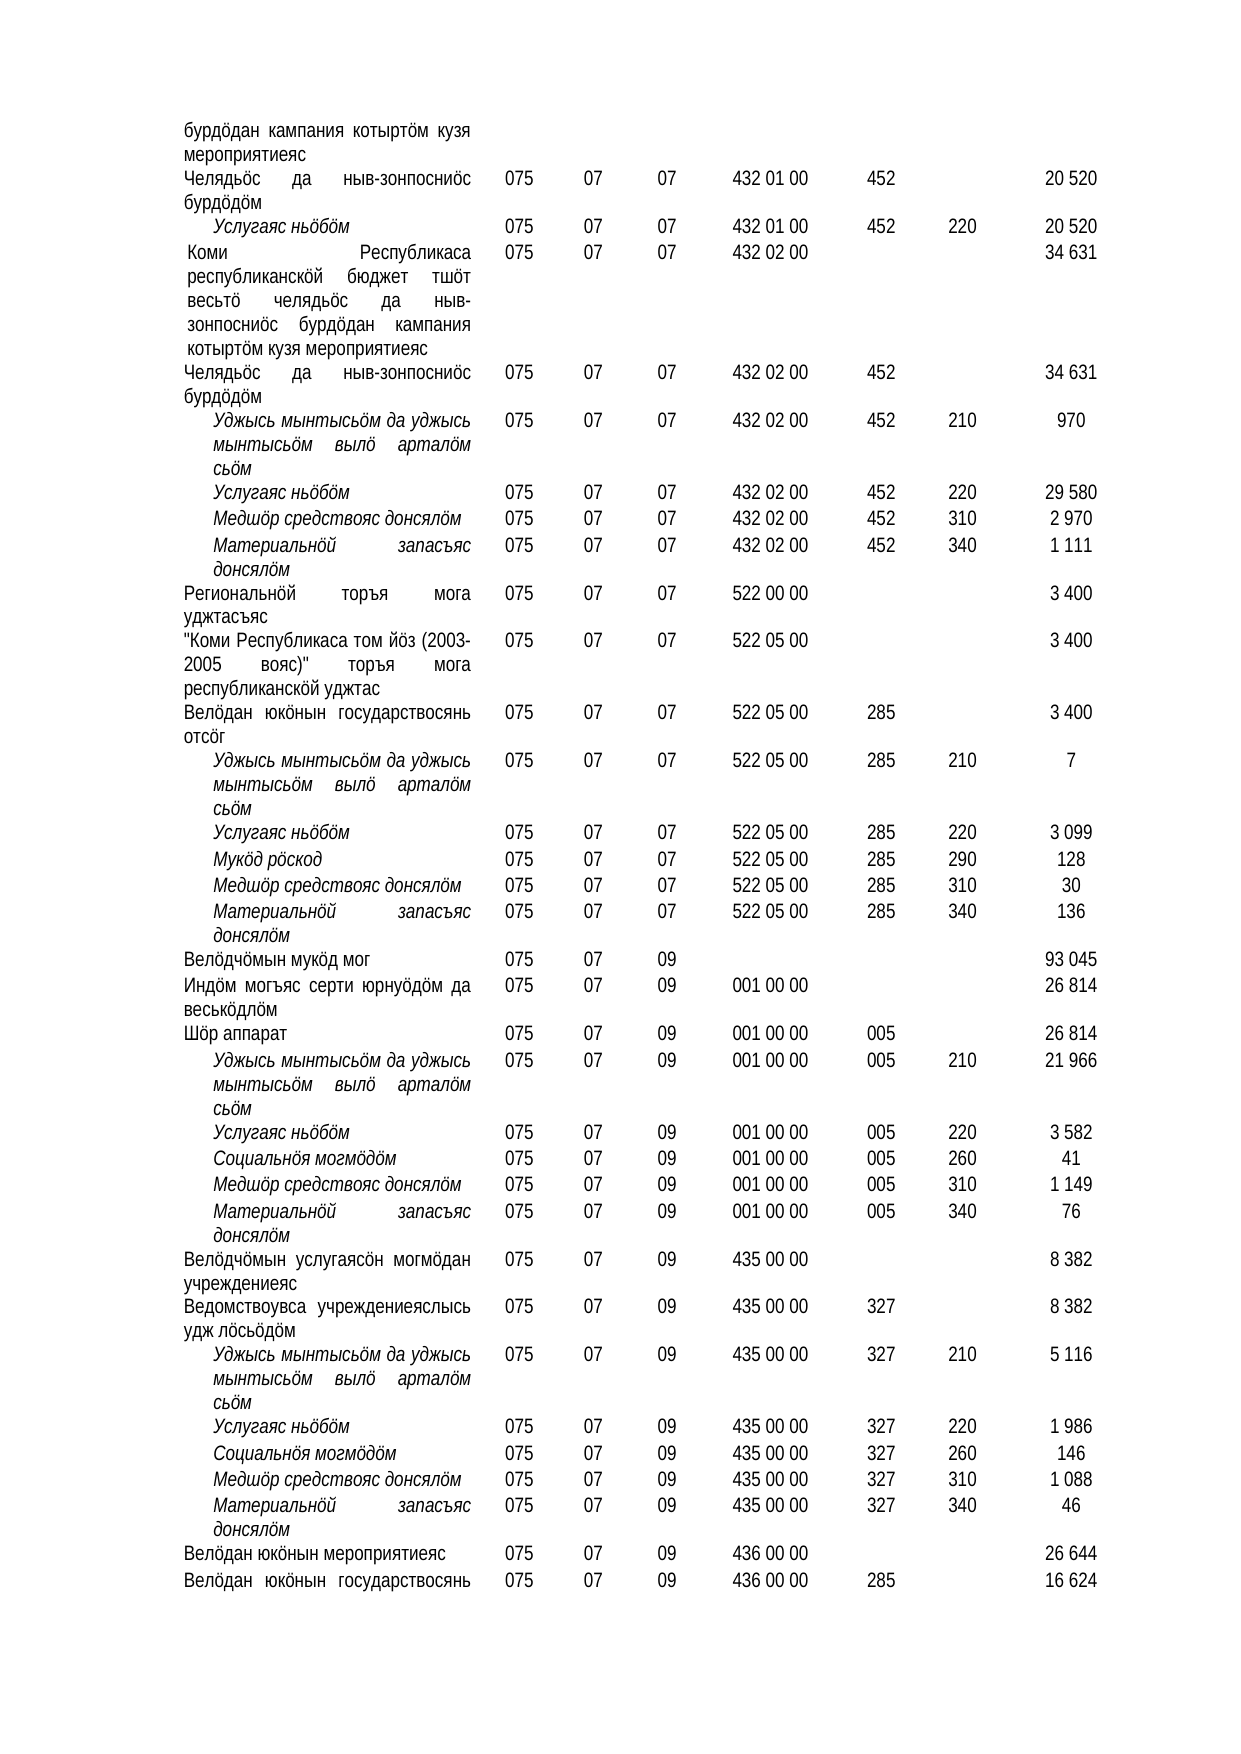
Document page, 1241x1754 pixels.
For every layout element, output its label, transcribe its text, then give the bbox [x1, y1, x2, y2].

table_cell 075 [482, 506, 556, 533]
table_cell 09 [630, 1120, 704, 1146]
table_cell [1143, 240, 1217, 360]
table_cell 07 [630, 873, 704, 899]
table_cell 220 [925, 214, 999, 240]
table_cell 07 [556, 1541, 630, 1568]
table_cell 20 520 [999, 214, 1143, 240]
table_cell [925, 1247, 999, 1294]
table_cell [925, 947, 999, 973]
table_cell 075 [482, 700, 556, 748]
table_cell Уджысь мынтысьöм да уджысь мынтысьöм вылö арталöм сьöм [172, 408, 482, 480]
table_cell 20 520 [999, 166, 1143, 214]
table_cell Услугаяс ньöбöм [172, 480, 482, 506]
table_cell Уджысь мынтысьöм да уджысь мынтысьöм вылö арталöм сьöм [172, 1048, 482, 1119]
table_cell 075 [482, 581, 556, 628]
table_cell 07 [630, 360, 704, 408]
table_cell 09 [630, 1295, 704, 1342]
table_cell [837, 581, 925, 628]
table_cell 435 00 00 [704, 1343, 837, 1414]
table_cell 285 [837, 700, 925, 748]
table_cell 522 05 00 [704, 873, 837, 899]
table_cell 07 [556, 1441, 630, 1467]
table_cell 07 [556, 480, 630, 506]
table_cell 001 00 00 [704, 1048, 837, 1119]
table_cell 435 00 00 [704, 1493, 837, 1541]
table_cell Материальнöй запасъяс донсялöм [172, 1199, 482, 1247]
table_cell [837, 629, 925, 700]
table_cell 522 00 00 [704, 581, 837, 628]
table_cell 005 [837, 1120, 925, 1146]
table_cell Уджысь мынтысьöм да уджысь мынтысьöм вылö арталöм сьöм [172, 1343, 482, 1414]
table_cell 327 [837, 1441, 925, 1467]
table_cell Социальнöя могмöдöм [172, 1441, 482, 1467]
table_cell 285 [837, 748, 925, 820]
table_cell 435 00 00 [704, 1414, 837, 1441]
table_cell Велöдчöмын мукöд мог [172, 947, 482, 973]
table_cell 340 [925, 1199, 999, 1247]
table_cell [1143, 1048, 1217, 1119]
table_cell 075 [482, 1414, 556, 1441]
table_cell Социальнöя могмöдöм [172, 1146, 482, 1172]
table_cell 432 01 00 [704, 214, 837, 240]
table_cell 970 [999, 408, 1143, 480]
table_cell 07 [556, 506, 630, 533]
table_cell [1143, 214, 1217, 240]
table_cell 075 [482, 480, 556, 506]
table_cell 075 [482, 1247, 556, 1294]
table_cell [1143, 1146, 1217, 1172]
table_cell 07 [630, 700, 704, 748]
table_cell 09 [630, 1414, 704, 1441]
table_cell 522 05 00 [704, 700, 837, 748]
table_cell [1143, 748, 1217, 820]
table_cell [837, 240, 925, 360]
table_cell [1143, 846, 1217, 873]
table_cell 41 [999, 1146, 1143, 1172]
table_cell 001 00 00 [704, 974, 837, 1021]
table_cell Региональнöй торъя мога уджтасъяс [172, 581, 482, 628]
table_cell 07 [556, 1414, 630, 1441]
table_cell 34 631 [999, 360, 1143, 408]
table_cell [925, 1541, 999, 1568]
table_cell [1143, 873, 1217, 899]
table_cell 09 [630, 1343, 704, 1414]
table_cell 09 [630, 1467, 704, 1493]
table_cell 1 149 [999, 1172, 1143, 1199]
table_cell 07 [556, 1467, 630, 1493]
table_cell Медшöр средствояс донсялöм [172, 506, 482, 533]
table_cell [999, 118, 1143, 166]
table_cell 09 [630, 1048, 704, 1119]
table_cell 07 [556, 581, 630, 628]
table_cell 005 [837, 1146, 925, 1172]
table_cell Велöдан юкöнын государствосянь [172, 1568, 482, 1594]
table_cell 310 [925, 873, 999, 899]
table_cell 07 [556, 820, 630, 846]
table_cell 285 [837, 1568, 925, 1594]
table_cell Материальнöй запасъяс донсялöм [172, 899, 482, 947]
table_cell Уджысь мынтысьöм да уджысь мынтысьöм вылö арталöм сьöм [172, 748, 482, 820]
table_cell [1143, 118, 1217, 166]
table_cell [925, 700, 999, 748]
table_cell Коми Республикаса республиканскöй бюджет тшöт весьтö челядьöс да ныв-зонпосниöс бурдöдан кампания котыртöм кузя мероприятиеяс [172, 240, 482, 360]
table_cell 001 00 00 [704, 1120, 837, 1146]
table_cell 1 986 [999, 1414, 1143, 1441]
table_cell 07 [556, 1295, 630, 1342]
table_cell 2 970 [999, 506, 1143, 533]
table_cell 522 05 00 [704, 748, 837, 820]
table_cell 075 [482, 408, 556, 480]
table_cell 327 [837, 1343, 925, 1414]
table_cell 07 [556, 974, 630, 1021]
table_cell 07 [630, 748, 704, 820]
table_cell 07 [630, 506, 704, 533]
table_cell 001 00 00 [704, 1172, 837, 1199]
table_cell [837, 118, 925, 166]
table_cell 07 [556, 1172, 630, 1199]
table_cell 07 [630, 533, 704, 581]
table_cell 522 05 00 [704, 846, 837, 873]
table_cell 07 [556, 1343, 630, 1414]
table_cell 340 [925, 899, 999, 947]
table_cell 09 [630, 1247, 704, 1294]
table_cell 07 [556, 873, 630, 899]
table_cell 075 [482, 1120, 556, 1146]
table_cell 07 [556, 214, 630, 240]
table_cell [1143, 629, 1217, 700]
table_cell [1143, 1247, 1217, 1294]
table_cell [556, 118, 630, 166]
table_cell 075 [482, 1172, 556, 1199]
table_cell 340 [925, 533, 999, 581]
table_cell 07 [556, 1247, 630, 1294]
table_cell 452 [837, 214, 925, 240]
table_cell [925, 1568, 999, 1594]
table_cell [925, 629, 999, 700]
table_cell 07 [556, 360, 630, 408]
table_cell 452 [837, 360, 925, 408]
table_cell 220 [925, 1120, 999, 1146]
table_cell 5 116 [999, 1343, 1143, 1414]
table_cell 075 [482, 1146, 556, 1172]
table_cell [1143, 166, 1217, 214]
table_cell 075 [482, 360, 556, 408]
table_cell 07 [630, 214, 704, 240]
table_cell 432 02 00 [704, 480, 837, 506]
table_cell 07 [556, 1120, 630, 1146]
table_cell 09 [630, 1568, 704, 1594]
table_cell 075 [482, 974, 556, 1021]
table_cell 522 05 00 [704, 899, 837, 947]
table_cell [925, 360, 999, 408]
table_cell 452 [837, 166, 925, 214]
table_cell 220 [925, 1414, 999, 1441]
table_cell 07 [556, 1568, 630, 1594]
table_cell 436 00 00 [704, 1541, 837, 1568]
table_cell 26 644 [999, 1541, 1143, 1568]
table_cell 075 [482, 1295, 556, 1342]
table_cell 285 [837, 899, 925, 947]
table_cell 075 [482, 629, 556, 700]
table_cell 260 [925, 1441, 999, 1467]
table_cell 340 [925, 1493, 999, 1541]
table_cell 005 [837, 1172, 925, 1199]
table_cell [925, 974, 999, 1021]
table_cell [1143, 1199, 1217, 1247]
table_cell [837, 947, 925, 973]
table_cell 07 [556, 1021, 630, 1048]
table_cell [1143, 408, 1217, 480]
table_cell 3 400 [999, 629, 1143, 700]
table_cell [837, 1541, 925, 1568]
table_cell 285 [837, 873, 925, 899]
table_cell [1143, 533, 1217, 581]
table_cell 09 [630, 1172, 704, 1199]
table_cell 07 [556, 408, 630, 480]
table_cell [1143, 1021, 1217, 1048]
table_cell 210 [925, 748, 999, 820]
table_cell 075 [482, 947, 556, 973]
table_cell 075 [482, 1343, 556, 1414]
table_cell Медшöр средствояс донсялöм [172, 873, 482, 899]
table_cell 07 [556, 1493, 630, 1541]
table_cell 07 [556, 629, 630, 700]
table_cell 07 [556, 899, 630, 947]
table_cell Материальнöй запасъяс донсялöм [172, 533, 482, 581]
table_cell 310 [925, 1467, 999, 1493]
table_cell 07 [556, 166, 630, 214]
table_cell 452 [837, 480, 925, 506]
table_cell [1143, 1568, 1217, 1594]
table_cell [1143, 581, 1217, 628]
table_cell 290 [925, 846, 999, 873]
table_cell [925, 1295, 999, 1342]
table_cell [1143, 820, 1217, 846]
table_cell 075 [482, 899, 556, 947]
table_cell 210 [925, 408, 999, 480]
table_cell 07 [630, 480, 704, 506]
table_cell 07 [630, 820, 704, 846]
table_cell [704, 118, 837, 166]
table_cell [1143, 1414, 1217, 1441]
table_cell 07 [556, 533, 630, 581]
table_cell Медшöр средствояс донсялöм [172, 1467, 482, 1493]
table_cell 09 [630, 1493, 704, 1541]
table_cell Ведомствоувса учреждениеяслысь удж лöсьöдöм [172, 1295, 482, 1342]
table_cell [925, 240, 999, 360]
table_cell 001 00 00 [704, 1021, 837, 1048]
table_cell 07 [630, 166, 704, 214]
table_cell 09 [630, 1441, 704, 1467]
table_cell [1143, 1120, 1217, 1146]
table_cell 09 [630, 1021, 704, 1048]
table_cell 07 [630, 846, 704, 873]
table_cell Услугаяс ньöбöм [172, 1120, 482, 1146]
table_cell Челядьöс да ныв-зонпосниöс бурдöдöм [172, 166, 482, 214]
table_cell Шöр аппарат [172, 1021, 482, 1048]
table_cell 310 [925, 506, 999, 533]
table_cell 075 [482, 214, 556, 240]
table_cell 075 [482, 240, 556, 360]
table_cell 210 [925, 1048, 999, 1119]
table_cell 452 [837, 506, 925, 533]
table_cell 075 [482, 1048, 556, 1119]
table_cell 146 [999, 1441, 1143, 1467]
table_cell [1143, 506, 1217, 533]
table_cell 8 382 [999, 1295, 1143, 1342]
table_cell [1143, 1541, 1217, 1568]
table_cell 93 045 [999, 947, 1143, 973]
table_cell "Коми Республикаса том йöз (2003-2005 вояс)" торъя мога республиканскöй уджтас [172, 629, 482, 700]
table_cell Мукöд рöскод [172, 846, 482, 873]
table_cell 075 [482, 1493, 556, 1541]
table_cell 432 02 00 [704, 360, 837, 408]
table_cell [1143, 974, 1217, 1021]
table_cell 075 [482, 1199, 556, 1247]
table_cell 07 [630, 408, 704, 480]
table_cell [1143, 1493, 1217, 1541]
table_cell [837, 974, 925, 1021]
table_cell 26 814 [999, 974, 1143, 1021]
table_cell Услугаяс ньöбöм [172, 214, 482, 240]
table_cell [925, 1021, 999, 1048]
table_cell 310 [925, 1172, 999, 1199]
table_cell 432 02 00 [704, 240, 837, 360]
table_cell 07 [556, 1146, 630, 1172]
table_cell 327 [837, 1467, 925, 1493]
table_cell 432 02 00 [704, 533, 837, 581]
table_cell 075 [482, 1568, 556, 1594]
table_cell 005 [837, 1199, 925, 1247]
table_cell 07 [556, 240, 630, 360]
table_cell Материальнöй запасъяс донсялöм [172, 1493, 482, 1541]
table_cell 07 [630, 899, 704, 947]
table_cell Индöм могъяс серти юрнуöдöм да веськöдлöм [172, 974, 482, 1021]
table_cell 46 [999, 1493, 1143, 1541]
table_cell [1143, 1343, 1217, 1414]
table_cell [1143, 360, 1217, 408]
table_cell 327 [837, 1295, 925, 1342]
table_cell 005 [837, 1048, 925, 1119]
table_cell 07 [556, 846, 630, 873]
table_cell 7 [999, 748, 1143, 820]
table_cell 07 [630, 240, 704, 360]
table_cell 136 [999, 899, 1143, 947]
table_cell Услугаяс ньöбöм [172, 1414, 482, 1441]
table_cell 432 02 00 [704, 408, 837, 480]
table_cell 435 00 00 [704, 1295, 837, 1342]
table_cell бурдöдан кампания котыртöм кузя мероприятиеяс [172, 118, 482, 166]
table_cell 435 00 00 [704, 1441, 837, 1467]
table_cell 452 [837, 533, 925, 581]
table_cell 001 00 00 [704, 1199, 837, 1247]
table_cell 09 [630, 1199, 704, 1247]
table_cell 30 [999, 873, 1143, 899]
table_cell [1143, 1295, 1217, 1342]
table_cell [1143, 899, 1217, 947]
table_cell 34 631 [999, 240, 1143, 360]
table_cell 327 [837, 1493, 925, 1541]
table_cell 005 [837, 1021, 925, 1048]
table_cell 07 [630, 629, 704, 700]
table_cell 07 [556, 748, 630, 820]
table_cell [925, 581, 999, 628]
table_cell [1143, 1441, 1217, 1467]
table_cell Услугаяс ньöбöм [172, 820, 482, 846]
table_cell 26 814 [999, 1021, 1143, 1048]
table_cell [925, 166, 999, 214]
table_cell 21 966 [999, 1048, 1143, 1119]
table_cell 09 [630, 947, 704, 973]
table_cell [1143, 1172, 1217, 1199]
table_cell 075 [482, 166, 556, 214]
table_cell 3 400 [999, 581, 1143, 628]
table_cell [482, 118, 556, 166]
table_cell 435 00 00 [704, 1467, 837, 1493]
table_cell Велöдан юкöнын мероприятиеяс [172, 1541, 482, 1568]
table_cell 522 05 00 [704, 629, 837, 700]
table_cell 3 582 [999, 1120, 1143, 1146]
table_cell 432 02 00 [704, 506, 837, 533]
table_cell 075 [482, 1021, 556, 1048]
table_cell 220 [925, 820, 999, 846]
table_cell 210 [925, 1343, 999, 1414]
table_cell 07 [630, 581, 704, 628]
table_cell [630, 118, 704, 166]
table_cell 075 [482, 846, 556, 873]
table_cell 452 [837, 408, 925, 480]
table_cell 220 [925, 480, 999, 506]
table_cell 285 [837, 820, 925, 846]
table_cell Челядьöс да ныв-зонпосниöс бурдöдöм [172, 360, 482, 408]
table_cell 1 088 [999, 1467, 1143, 1493]
table_cell 075 [482, 1441, 556, 1467]
table_cell 522 05 00 [704, 820, 837, 846]
table_cell 1 111 [999, 533, 1143, 581]
table_cell 09 [630, 1146, 704, 1172]
table_cell 075 [482, 873, 556, 899]
table_cell [925, 118, 999, 166]
table_cell 128 [999, 846, 1143, 873]
table_cell 07 [556, 1048, 630, 1119]
table_cell 3 099 [999, 820, 1143, 846]
table_cell [1143, 1467, 1217, 1493]
table_cell [1143, 480, 1217, 506]
table_cell 09 [630, 1541, 704, 1568]
table_cell 3 400 [999, 700, 1143, 748]
table_cell 16 624 [999, 1568, 1143, 1594]
table_cell [837, 1247, 925, 1294]
table_cell 09 [630, 974, 704, 1021]
table_cell [1143, 700, 1217, 748]
table_cell Медшöр средствояс донсялöм [172, 1172, 482, 1199]
table_cell 436 00 00 [704, 1568, 837, 1594]
table_cell 001 00 00 [704, 1146, 837, 1172]
table_cell 29 580 [999, 480, 1143, 506]
table_cell 075 [482, 1467, 556, 1493]
table_cell 76 [999, 1199, 1143, 1247]
table_cell 260 [925, 1146, 999, 1172]
table_cell 432 01 00 [704, 166, 837, 214]
table_cell 075 [482, 748, 556, 820]
table_cell [704, 947, 837, 973]
table_cell Велöдан юкöнын государствосянь отсöг [172, 700, 482, 748]
table_cell 075 [482, 533, 556, 581]
table_cell 075 [482, 820, 556, 846]
table_cell 285 [837, 846, 925, 873]
table_cell 075 [482, 1541, 556, 1568]
table_cell 07 [556, 947, 630, 973]
table_cell 435 00 00 [704, 1247, 837, 1294]
table_cell [1143, 947, 1217, 973]
table_cell 07 [556, 700, 630, 748]
table_cell 327 [837, 1414, 925, 1441]
table_cell Велöдчöмын услугаясöн могмöдан учреждениеяс [172, 1247, 482, 1294]
table_cell 8 382 [999, 1247, 1143, 1294]
table_cell 07 [556, 1199, 630, 1247]
